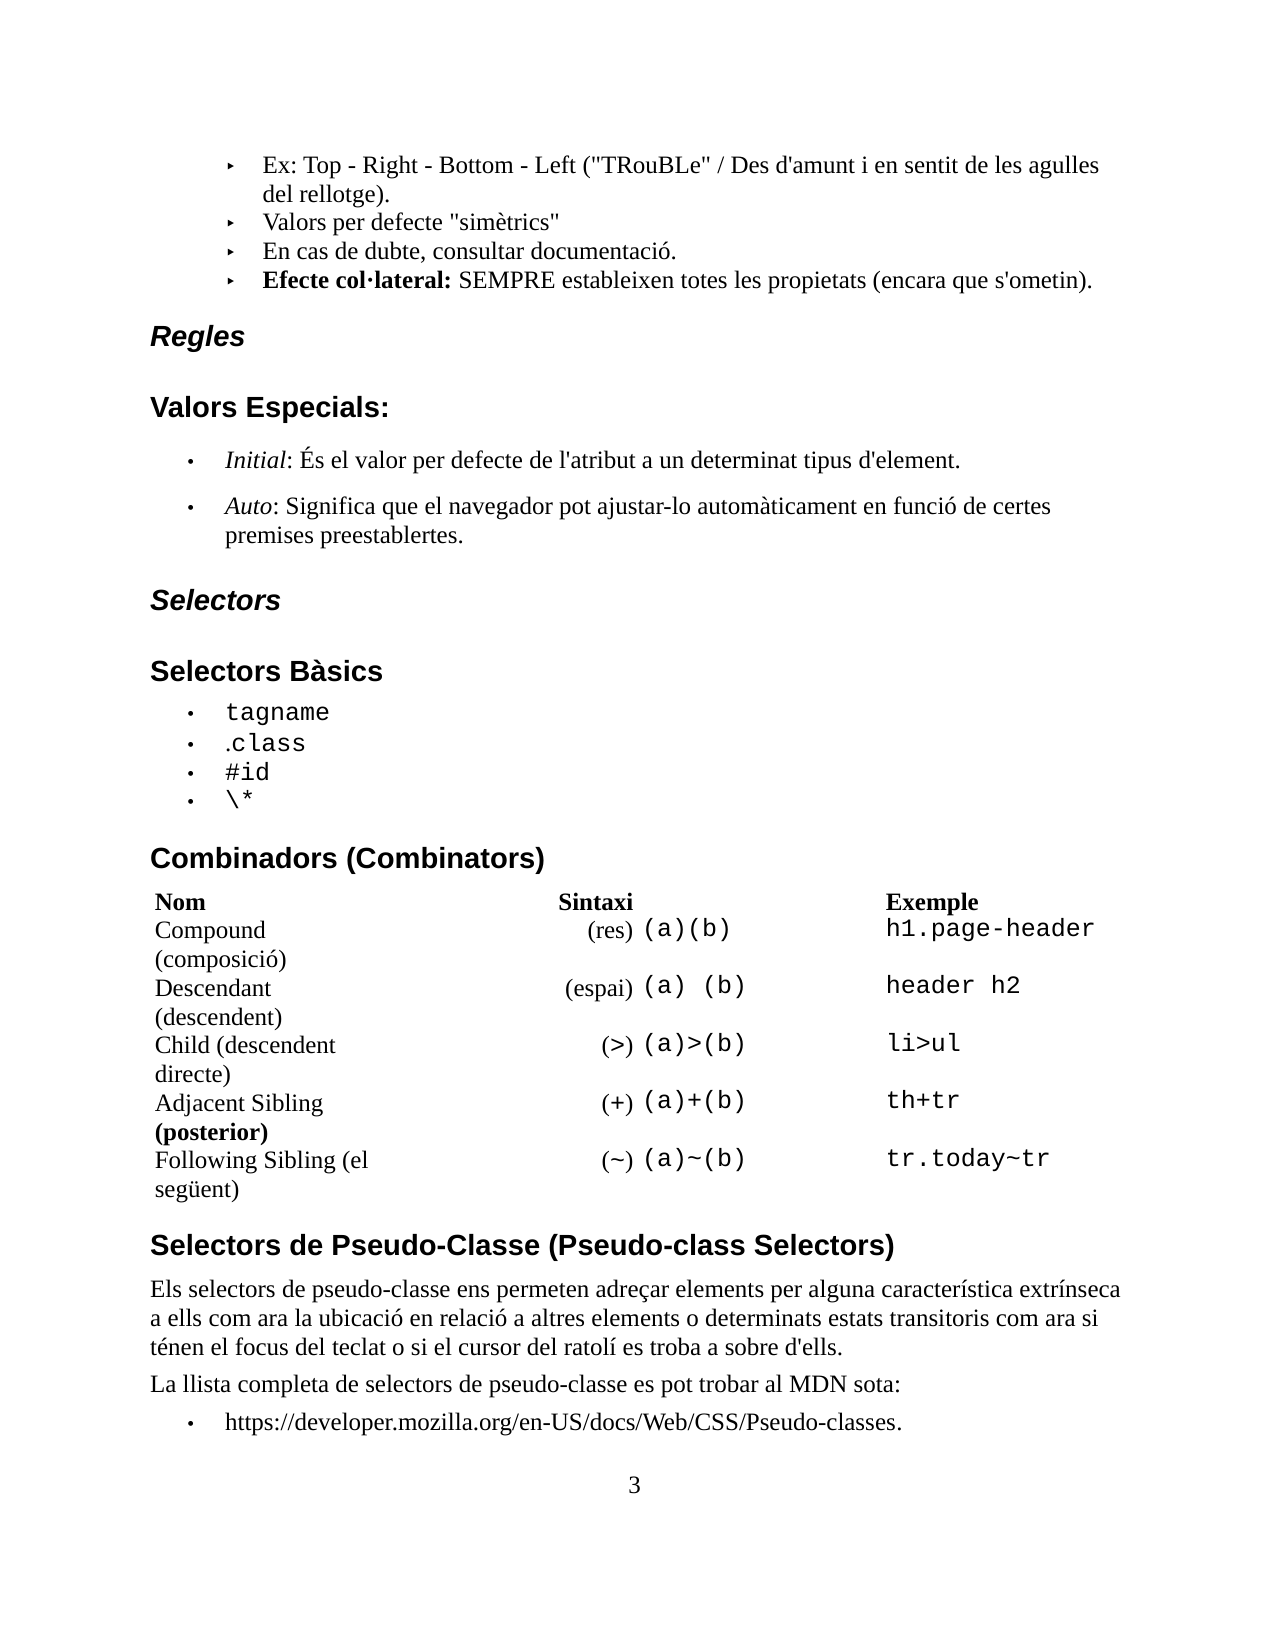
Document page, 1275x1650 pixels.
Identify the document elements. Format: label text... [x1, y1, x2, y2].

subtitle Combinadors (Combinators) [150, 841, 1125, 874]
table_cell (a)+(b) [638, 1088, 881, 1146]
table_cell (a)~(b) [638, 1146, 881, 1203]
table_cell (>) [394, 1031, 637, 1088]
list Ex: Top - Right - Bottom - Left ("TRouBLe" / Des d'amunt i en sentit de les agulles del rellotge). [225, 150, 1125, 207]
table_cell th+tr [881, 1088, 1125, 1146]
table_header Sintaxi [394, 887, 637, 916]
text La llista completa de selectors de pseudo-classe es pot trobar al MDN sota: [150, 1369, 1125, 1398]
table_cell (~) [394, 1146, 637, 1203]
list Auto: Significa que el navegador pot ajustar-lo automàticament en funció de certes premises preestablertes. [187, 491, 1125, 549]
subtitle Selectors [150, 583, 1125, 616]
list En cas de dubte, consultar documentació. [225, 236, 1125, 265]
table_cell Adjacent Sibling (posterior) [150, 1088, 394, 1146]
table_header Exemple [881, 887, 1125, 916]
table_cell tr.today~tr [881, 1146, 1125, 1203]
table_cell header h2 [881, 973, 1125, 1031]
subtitle Valors Especials: [150, 390, 1125, 423]
subtitle Regles [150, 319, 1125, 352]
table_cell (a)(b) [638, 916, 881, 973]
table_cell (espai) [394, 973, 637, 1031]
table_header [638, 887, 881, 916]
table_cell (a)>(b) [638, 1031, 881, 1088]
table_cell h1.page-header [881, 916, 1125, 973]
table_cell Compound (composició) [150, 916, 394, 973]
list Efecte col·lateral: SEMPRE estableixen totes les propietats (encara que s'ometin). [225, 265, 1125, 294]
subtitle Selectors Bàsics [150, 654, 1125, 687]
list Initial: És el valor per defecte de l'atribut a un determinat tipus d'element. [187, 445, 1125, 473]
list tagname [187, 700, 1125, 728]
table_cell li>ul [881, 1031, 1125, 1088]
table_header Nom [150, 887, 394, 916]
table_cell (+) [394, 1088, 637, 1146]
list Valors per defecte "simètrics" [225, 207, 1125, 236]
table_cell Child (descendent directe) [150, 1031, 394, 1088]
table_cell (a) (b) [638, 973, 881, 1031]
table_cell Following Sibling (el següent) [150, 1146, 394, 1203]
list .class [187, 728, 1125, 759]
list #id [187, 759, 1125, 787]
table_cell (res) [394, 916, 637, 973]
table_cell Descendant (descendent) [150, 973, 394, 1031]
subtitle Selectors de Pseudo-Classe (Pseudo-class Selectors) [150, 1228, 1125, 1262]
text Els selectors de pseudo-classe ens permeten adreçar elements per alguna característica extrínseca a ells com ara la ubicació en relació a altres elements o determinats estats transitoris com ara si ténen el focus del teclat o si el cursor del ratolí es troba a sobre d'ells. [150, 1274, 1125, 1360]
list https://developer.mozilla.org/en-US/docs/Web/CSS/Pseudo-classes. [187, 1407, 1125, 1436]
list \* [187, 787, 1125, 816]
